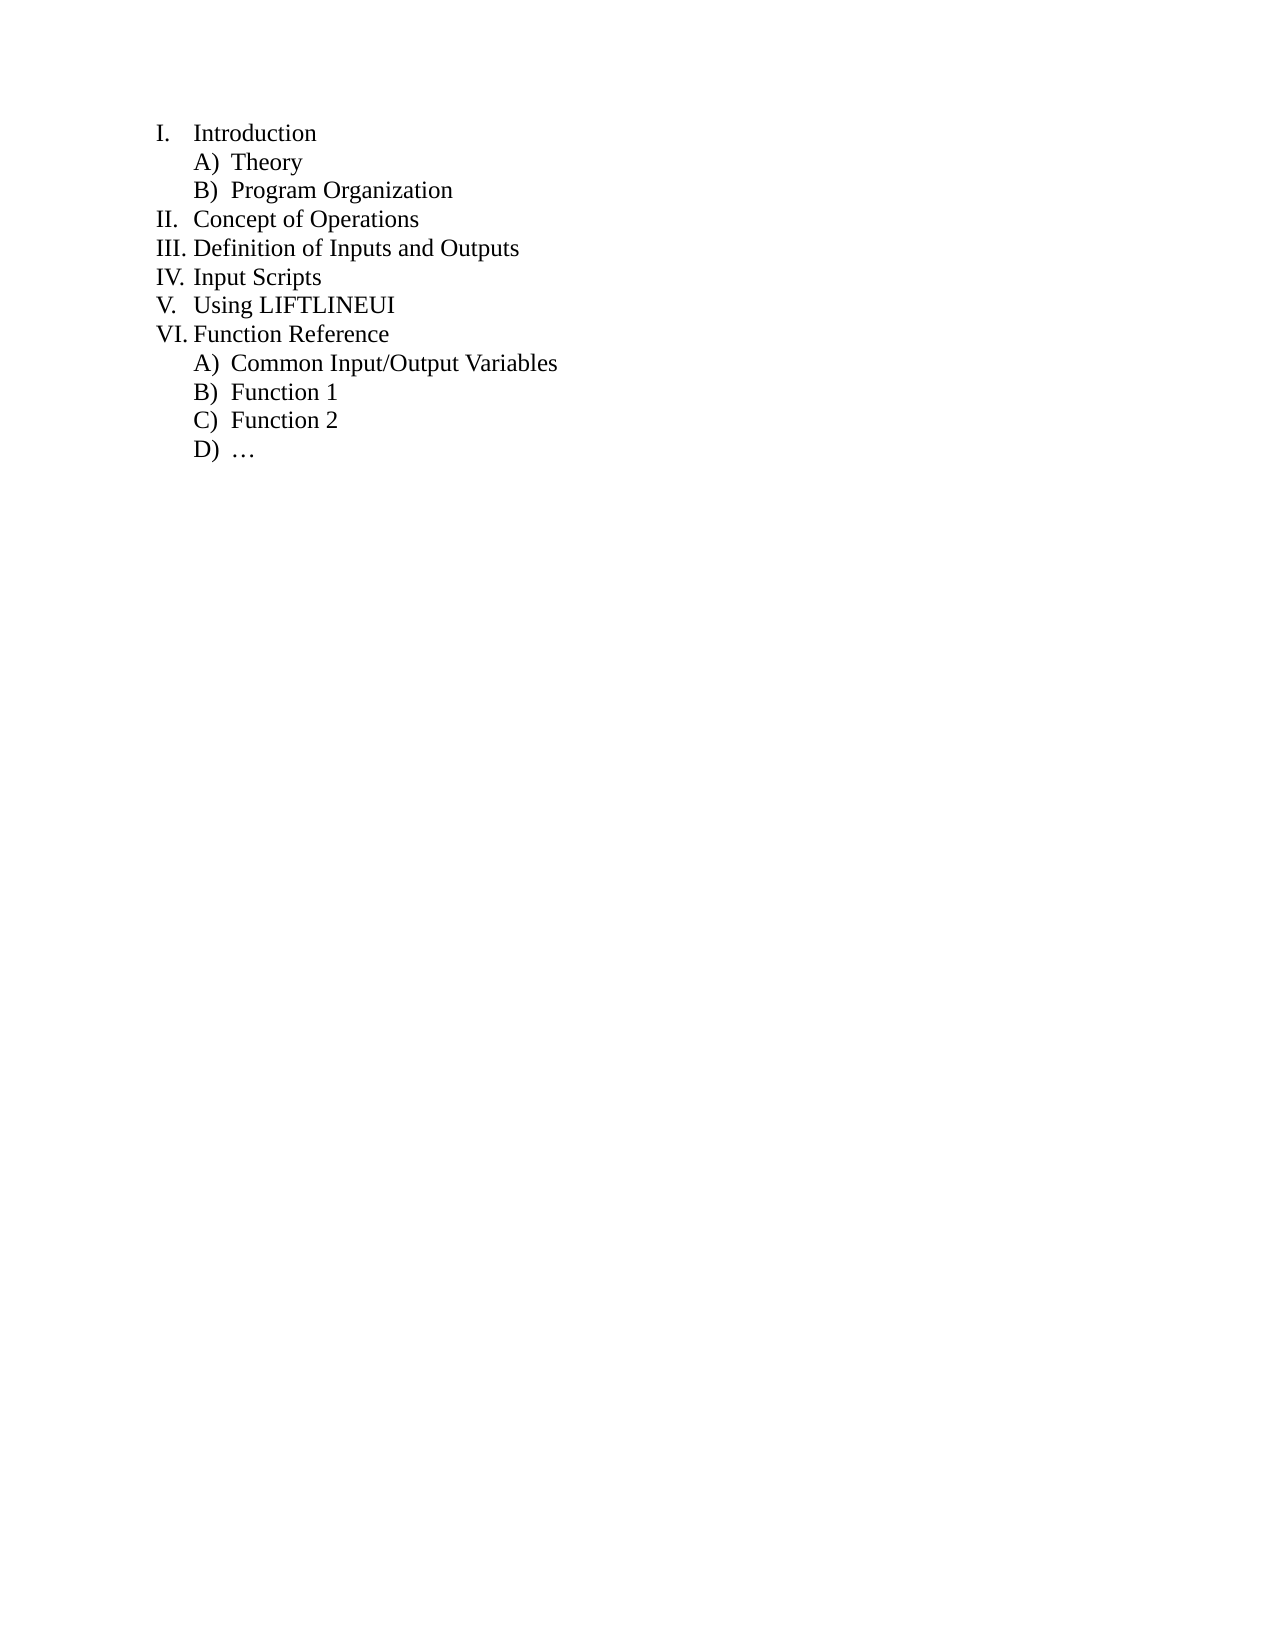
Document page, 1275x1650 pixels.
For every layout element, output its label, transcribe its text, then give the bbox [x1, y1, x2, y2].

list Function Reference [156, 319, 1157, 348]
list Program Organization [193, 176, 1157, 204]
list Function 1 [193, 377, 1157, 406]
list Using LIFTLINEUI [156, 291, 1157, 319]
list … [193, 434, 1157, 463]
list Input Scripts [156, 262, 1157, 291]
list Concept of Operations [156, 204, 1157, 233]
list Theory [193, 147, 1157, 176]
list Common Input/Output Variables [193, 348, 1157, 377]
list Function 2 [193, 406, 1157, 434]
list Introduction [156, 118, 1157, 147]
list Definition of Inputs and Outputs [156, 233, 1157, 262]
